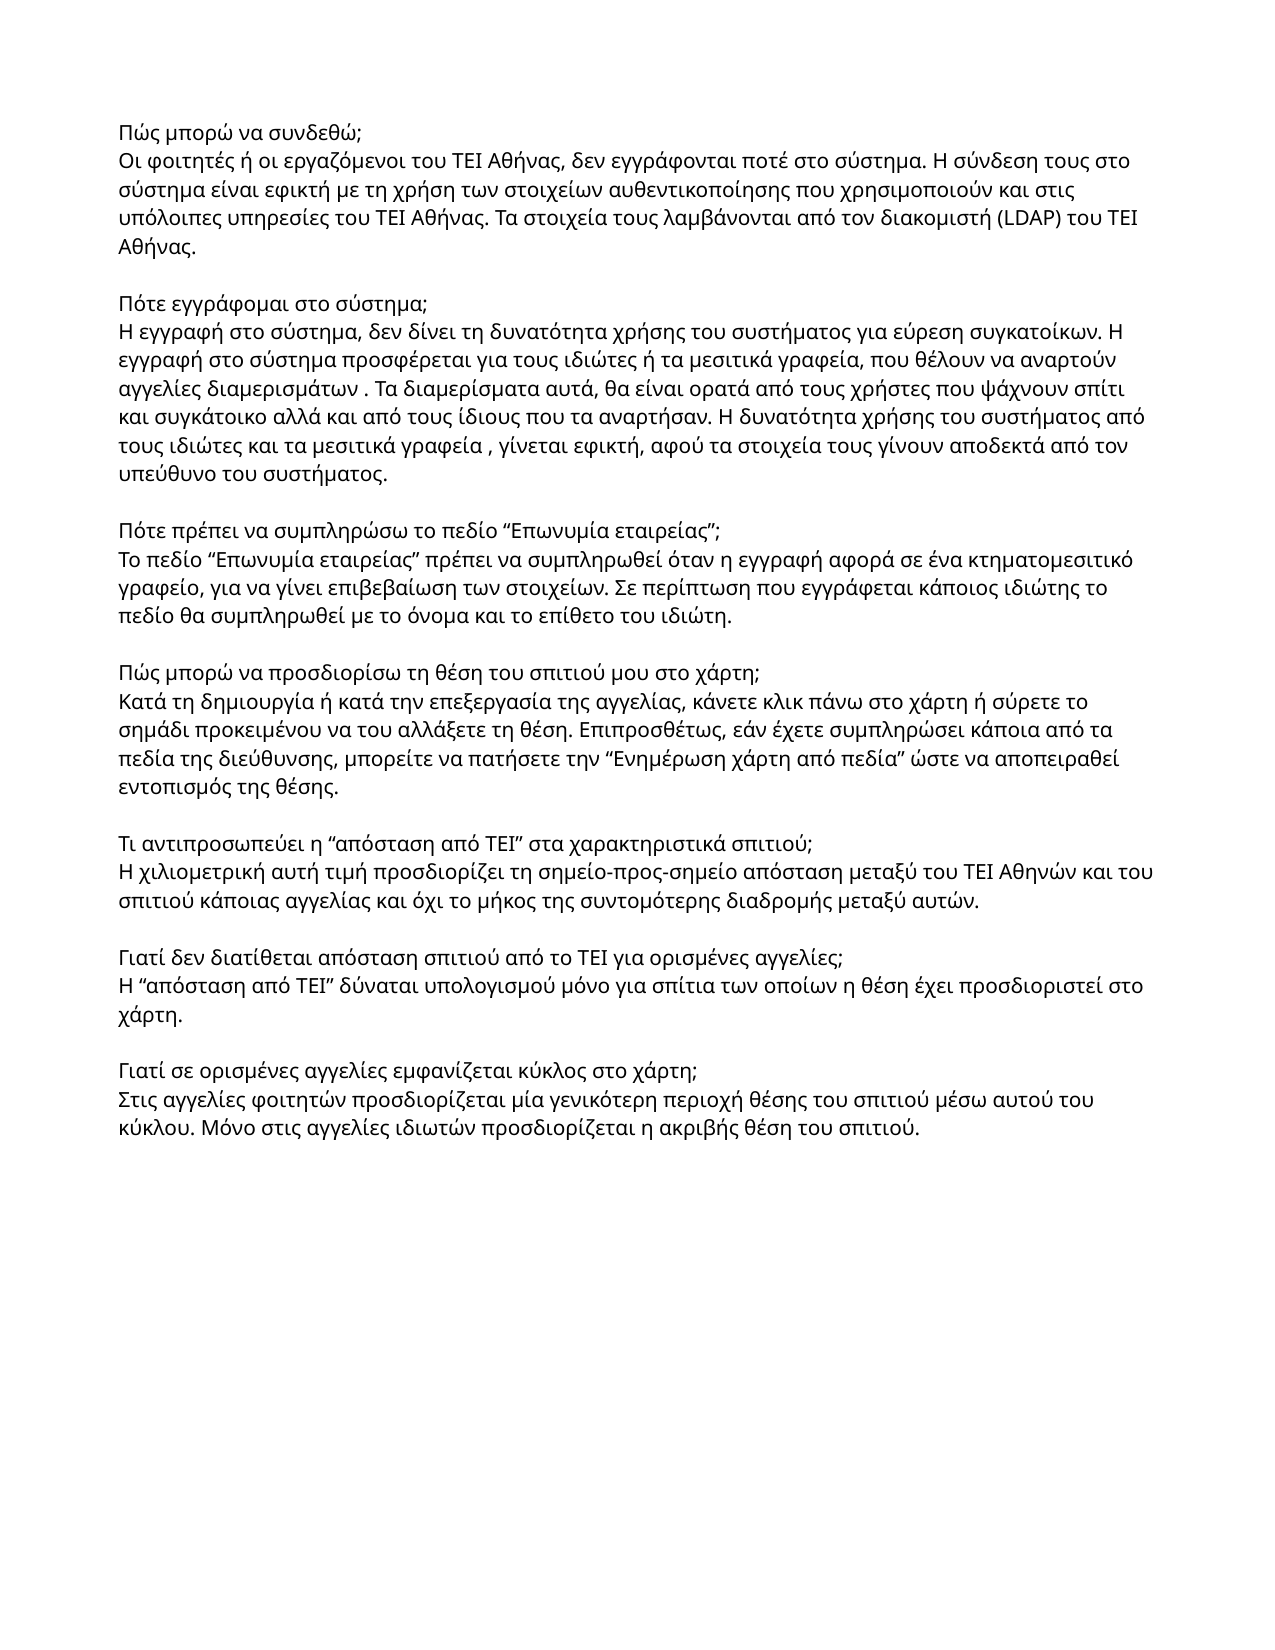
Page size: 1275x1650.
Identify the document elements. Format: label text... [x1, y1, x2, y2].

text Η “απόσταση από ΤΕΙ” δύναται υπολογισμού μόνο για σπίτια των οποίων η θέση έχει προσδιοριστεί στο χάρτη. [118, 971, 1157, 1028]
text Γιατί δεν διατίθεται απόσταση σπιτιού από το ΤΕΙ για ορισμένες αγγελίες; [118, 943, 1157, 971]
text Πώς μπορώ να προσδιορίσω τη θέση του σπιτιού μου στο χάρτη; [118, 658, 1157, 687]
text Γιατί σε ορισμένες αγγελίες εμφανίζεται κύκλος στο χάρτη; [118, 1057, 1157, 1085]
text Πότε εγγράφομαι στο σύστημα; [118, 260, 1157, 317]
text Στις αγγελίες φοιτητών προσδιορίζεται μία γενικότερη περιοχή θέσης του σπιτιού μέσω αυτού του κύκλου. Μόνο στις αγγελίες ιδιωτών προσδιορίζεται η ακριβής θέση του σπιτιού. [118, 1085, 1157, 1142]
text Η εγγραφή στο σύστημα, δεν δίνει τη δυνατότητα χρήσης του συστήματος για εύρεση συγκατοίκων. Η εγγραφή στο σύστημα προσφέρεται για τους ιδιώτες ή τα μεσιτικά γραφεία, που θέλουν να αναρτούν αγγελίες διαμερισμάτων . Τα διαμερίσματα αυτά, θα είναι ορατά από τους χρήστες που ψάχνουν σπίτι και συγκάτοικο αλλά και από τους ίδιους που τα αναρτήσαν. Η δυνατότητα χρήσης του συστήματος από τους ιδιώτες και τα μεσιτικά γραφεία , γίνεται εφικτή, αφού τα στοιχεία τους γίνουν αποδεκτά από τον υπεύθυνο του συστήματος. [118, 317, 1157, 488]
text Το πεδίο “Επωνυμία εταιρείας” πρέπει να συμπληρωθεί όταν η εγγραφή αφορά σε ένα κτηματομεσιτικό γραφείο, για να γίνει επιβεβαίωση των στοιχείων. Σε περίπτωση που εγγράφεται κάποιος ιδιώτης το πεδίο θα συμπληρωθεί με το όνομα και το επίθετο του ιδιώτη. [118, 545, 1157, 630]
text Τι αντιπροσωπεύει η “απόσταση από ΤΕΙ” στα χαρακτηριστικά σπιτιού; [118, 829, 1157, 857]
text Κατά τη δημιουργία ή κατά την επεξεργασία της αγγελίας, κάνετε κλικ πάνω στο χάρτη ή σύρετε το σημάδι προκειμένου να του αλλάξετε τη θέση. Επιπροσθέτως, εάν έχετε συμπληρώσει κάποια από τα πεδία της διεύθυνσης, μπορείτε να πατήσετε την “Ενημέρωση χάρτη από πεδία” ώστε να αποπειραθεί εντοπισμός της θέσης. [118, 687, 1157, 801]
text Οι φοιτητές ή οι εργαζόμενοι του ΤΕΙ Αθήνας, δεν εγγράφονται ποτέ στο σύστημα. Η σύνδεση τους στο σύστημα είναι εφικτή με τη χρήση των στοιχείων αυθεντικοποίησης που χρησιμοποιούν και στις υπόλοιπες υπηρεσίες του ΤΕΙ Αθήνας. Τα στοιχεία τους λαμβάνονται από τον διακομιστή (LDAP) του ΤΕΙ Αθήνας. [118, 147, 1157, 260]
text Η χιλιομετρική αυτή τιμή προσδιορίζει τη σημείο-προς-σημείο απόσταση μεταξύ του ΤΕΙ Αθηνών και του σπιτιού κάποιας αγγελίας και όχι το μήκος της συντομότερης διαδρομής μεταξύ αυτών. [118, 857, 1157, 914]
text Πώς μπορώ να συνδεθώ; [118, 118, 1157, 147]
text Πότε πρέπει να συμπληρώσω το πεδίο “Επωνυμία εταιρείας”; [118, 516, 1157, 545]
